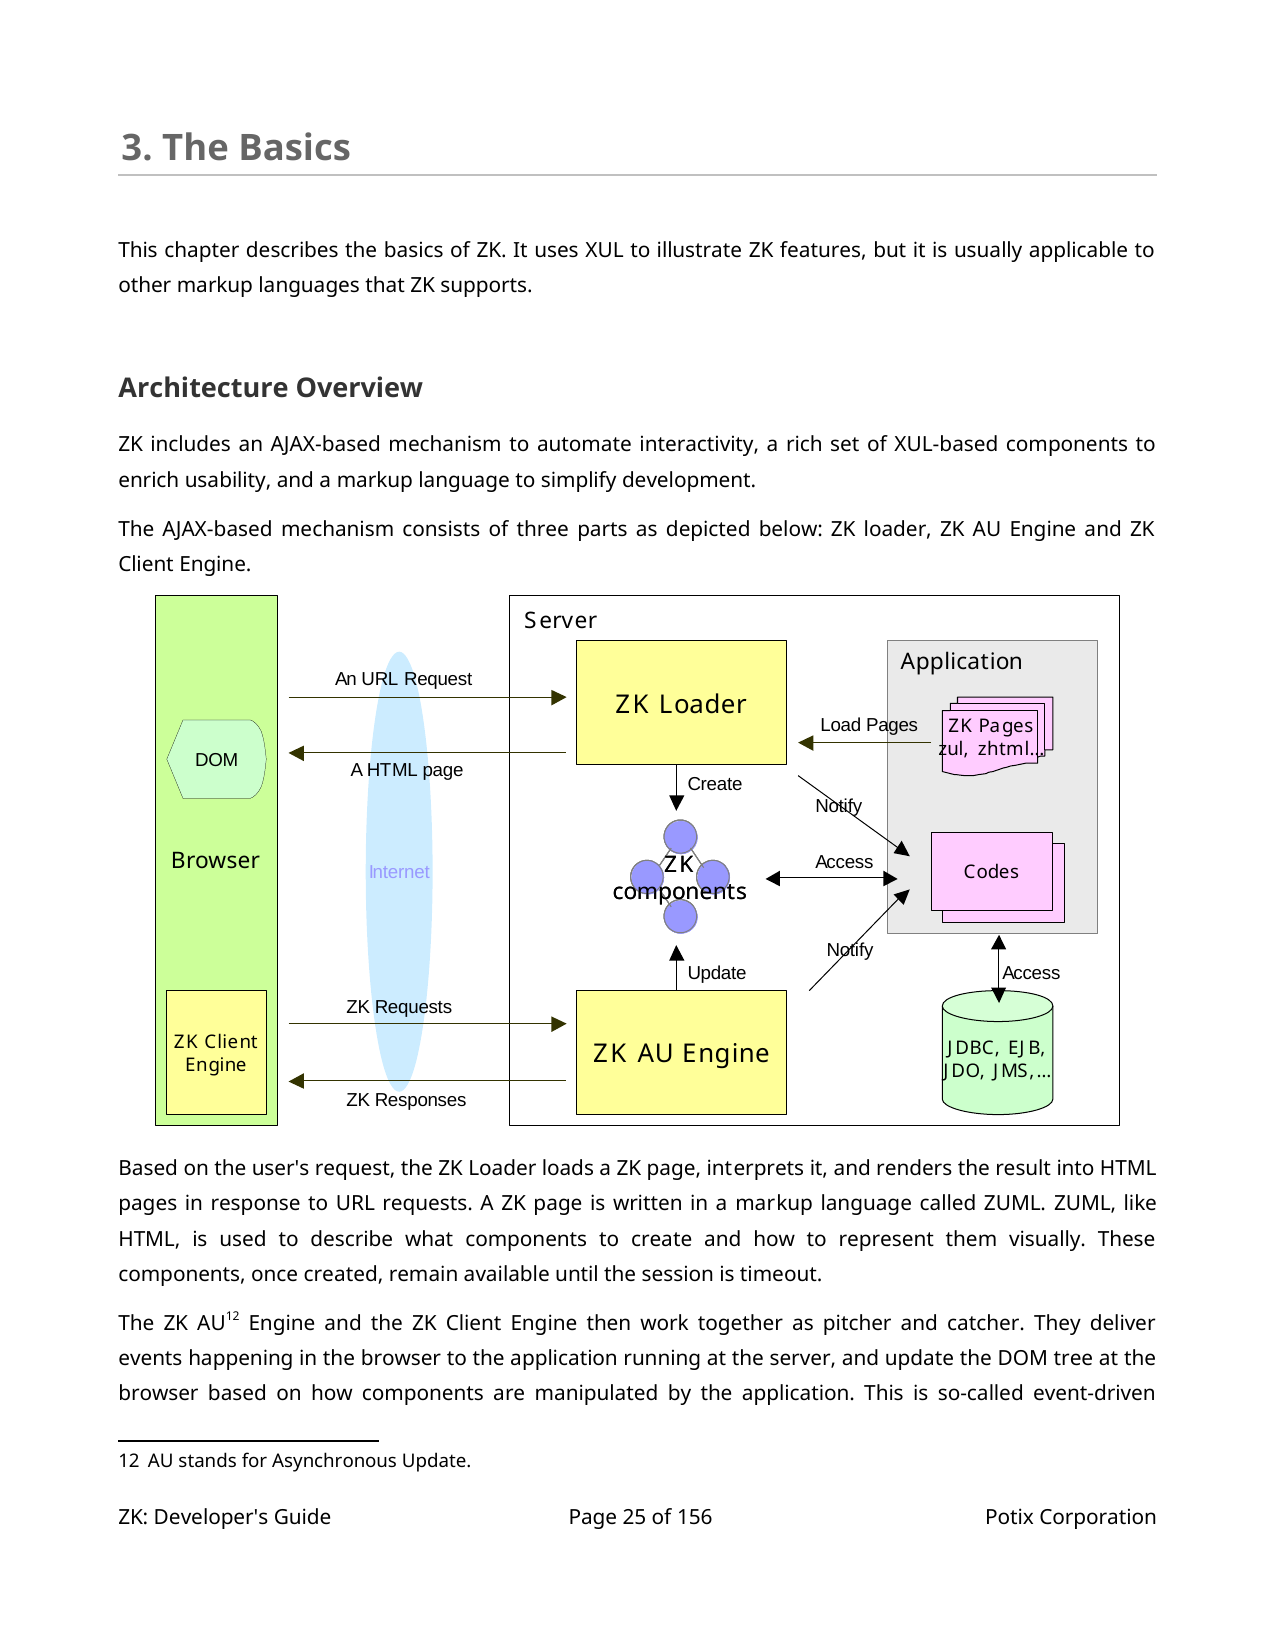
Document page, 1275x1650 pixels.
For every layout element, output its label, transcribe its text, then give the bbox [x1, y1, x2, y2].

text This chapter describes the basics of ZK. It uses XUL to illustrate ZK features, but it is usually applicable to other markup languages that ZK supports. [118, 235, 1157, 298]
text The AJAX-based mechanism consists of three parts as depicted below: ZK loader, ZK AU Engine and ZK Client Engine. [118, 514, 1157, 577]
text ZK includes an AJAX-based mechanism to automate interactivity, a rich set of XUL-based components to enrich usability, and a markup language to simplify development. [118, 429, 1157, 493]
text The ZK AU Engine and the ZK Client Engine then work together as pitcher and catcher. They deliver events happening in the browser to the application running at the server, and update the DOM tree at the browser based on how components are manipulated by the application. This is so-called event-driven [118, 1308, 1157, 1406]
text Based on the user's request, the ZK Loader loads a ZK page, interprets it, and renders the result into HTML pages in response to URL requests. A ZK page is written in a markup language called ZUML. ZUML, like HTML, is used to describe what components to create and how to represent them visually. These components, once created, remain available until the session is timeout. [118, 598, 1157, 1287]
text AU stands for Asynchronous Update. [118, 1447, 1157, 1473]
subtitle 3. The Basics [118, 118, 1157, 174]
subtitle Architecture Overview [118, 369, 1157, 406]
